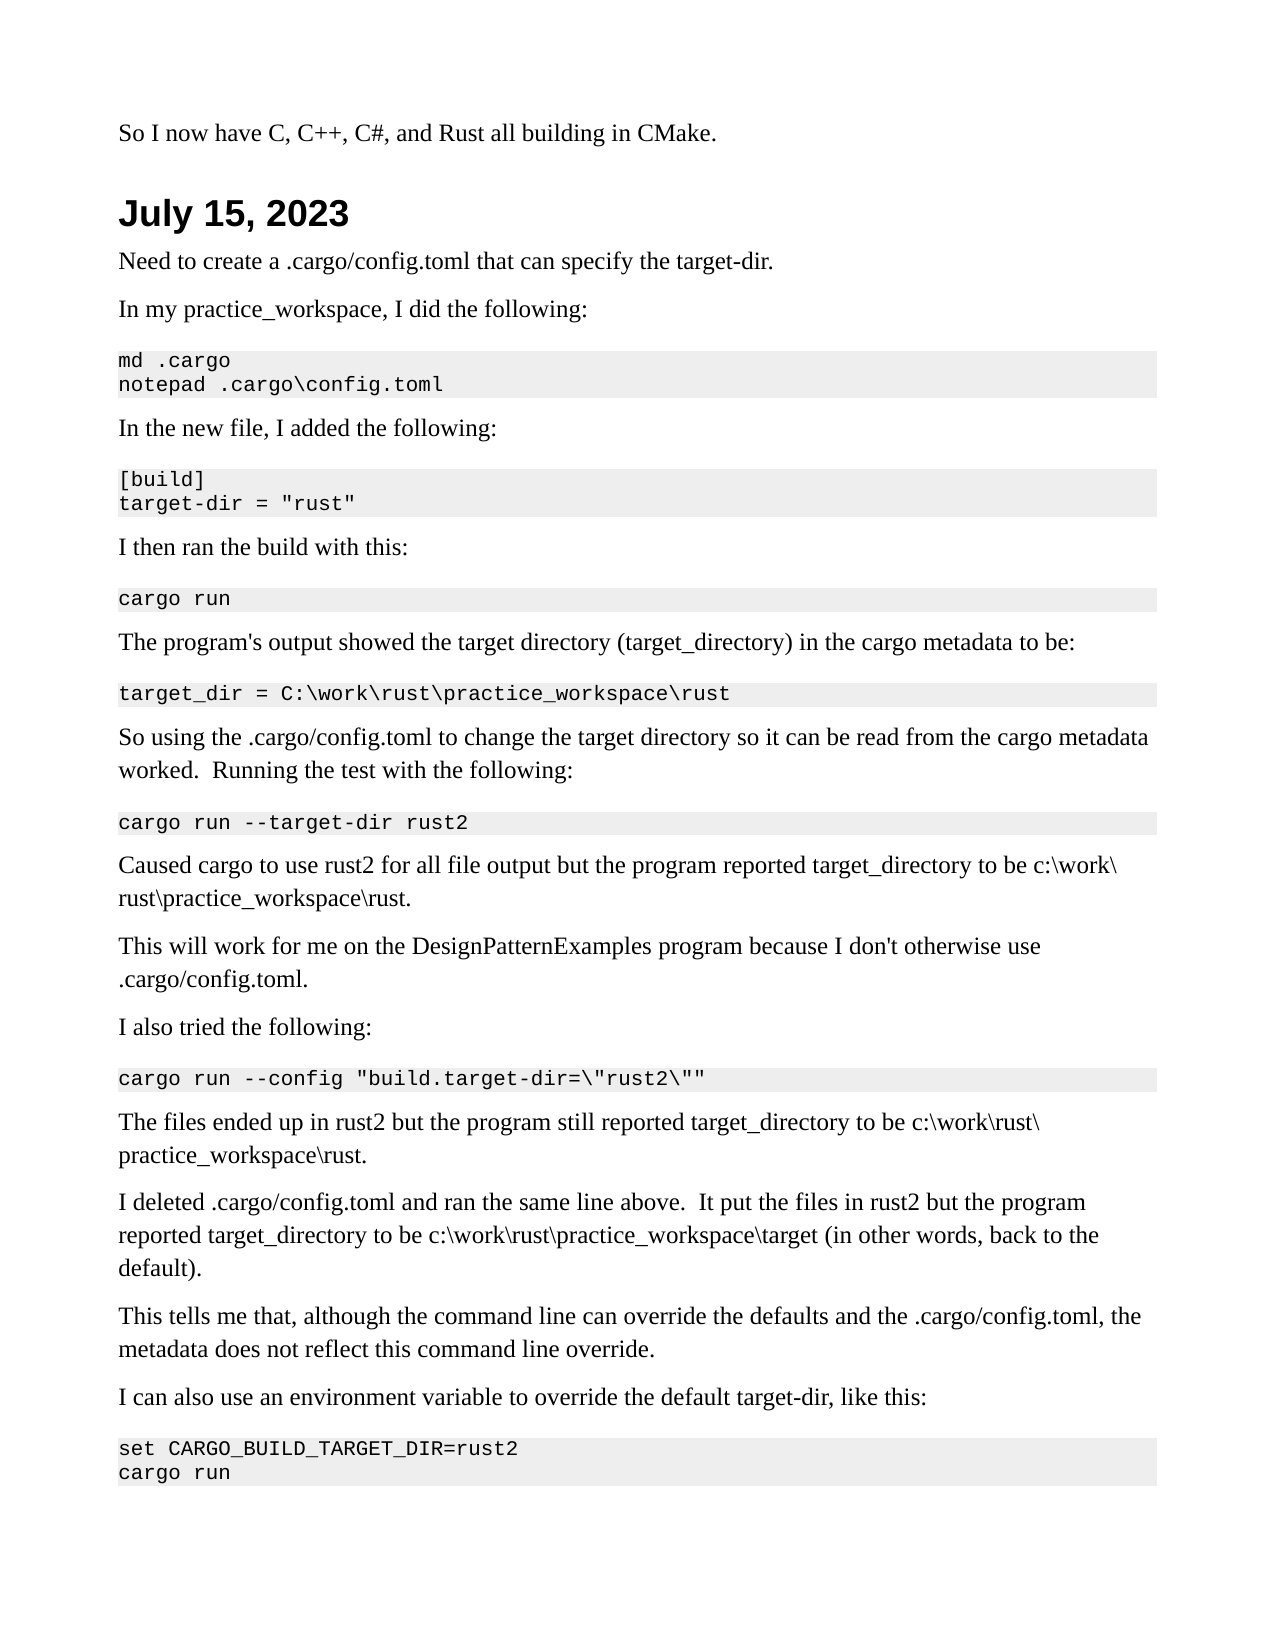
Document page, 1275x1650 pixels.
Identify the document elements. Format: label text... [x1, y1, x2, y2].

text The program's output showed the target directory (target_directory) in the cargo metadata to be: [118, 627, 1157, 656]
text The files ended up in rust2 but the program still reported target_directory to be c:\work\rust\practice_workspace\rust. [118, 1107, 1157, 1168]
text I can also use an environment variable to override the default target-dir, like this: [118, 1382, 1157, 1410]
text So I now have C, C++, C#, and Rust all building in CMake. [118, 118, 1157, 147]
text cargo run --config "build.target-dir=\"rust2\"" [118, 1068, 1157, 1092]
text cargo run --target-dir rust2 [118, 812, 1157, 835]
text So using the .cargo/config.toml to change the target directory so it can be read from the cargo metadata worked. Running the test with the following: [118, 722, 1157, 784]
text target_dir = C:\work\rust\practice_workspace\rust [118, 683, 1157, 707]
text target-dir = "rust" [118, 493, 1157, 517]
text notepad .cargo\config.toml [118, 374, 1157, 398]
text cargo run [118, 588, 1157, 612]
text set CARGO_BUILD_TARGET_DIR=rust2 [118, 1438, 1157, 1462]
text I then ran the build with this: [118, 532, 1157, 560]
text This tells me that, although the command line can override the defaults and the .cargo/config.toml, the metadata does not reflect this command line override. [118, 1301, 1157, 1363]
text In the new file, I added the following: [118, 413, 1157, 442]
text [build] [118, 469, 1157, 493]
text Caused cargo to use rust2 for all file output but the program reported target_directory to be c:\work\rust\practice_workspace\rust. [118, 850, 1157, 912]
subtitle July 15, 2023 [118, 191, 1157, 234]
text I also tried the following: [118, 1012, 1157, 1040]
text Need to create a .cargo/config.toml that can specify the target-dir. [118, 246, 1157, 275]
text cargo run [118, 1462, 1157, 1486]
text In my practice_workspace, I did the following: [118, 294, 1157, 323]
text md .cargo [118, 351, 1157, 374]
text I deleted .cargo/config.toml and ran the same line above. It put the files in rust2 but the program reported target_directory to be c:\work\rust\practice_workspace\target (in other words, back to the default). [118, 1187, 1157, 1282]
text This will work for me on the DesignPatternExamples program because I don't otherwise use .cargo/config.toml. [118, 931, 1157, 993]
